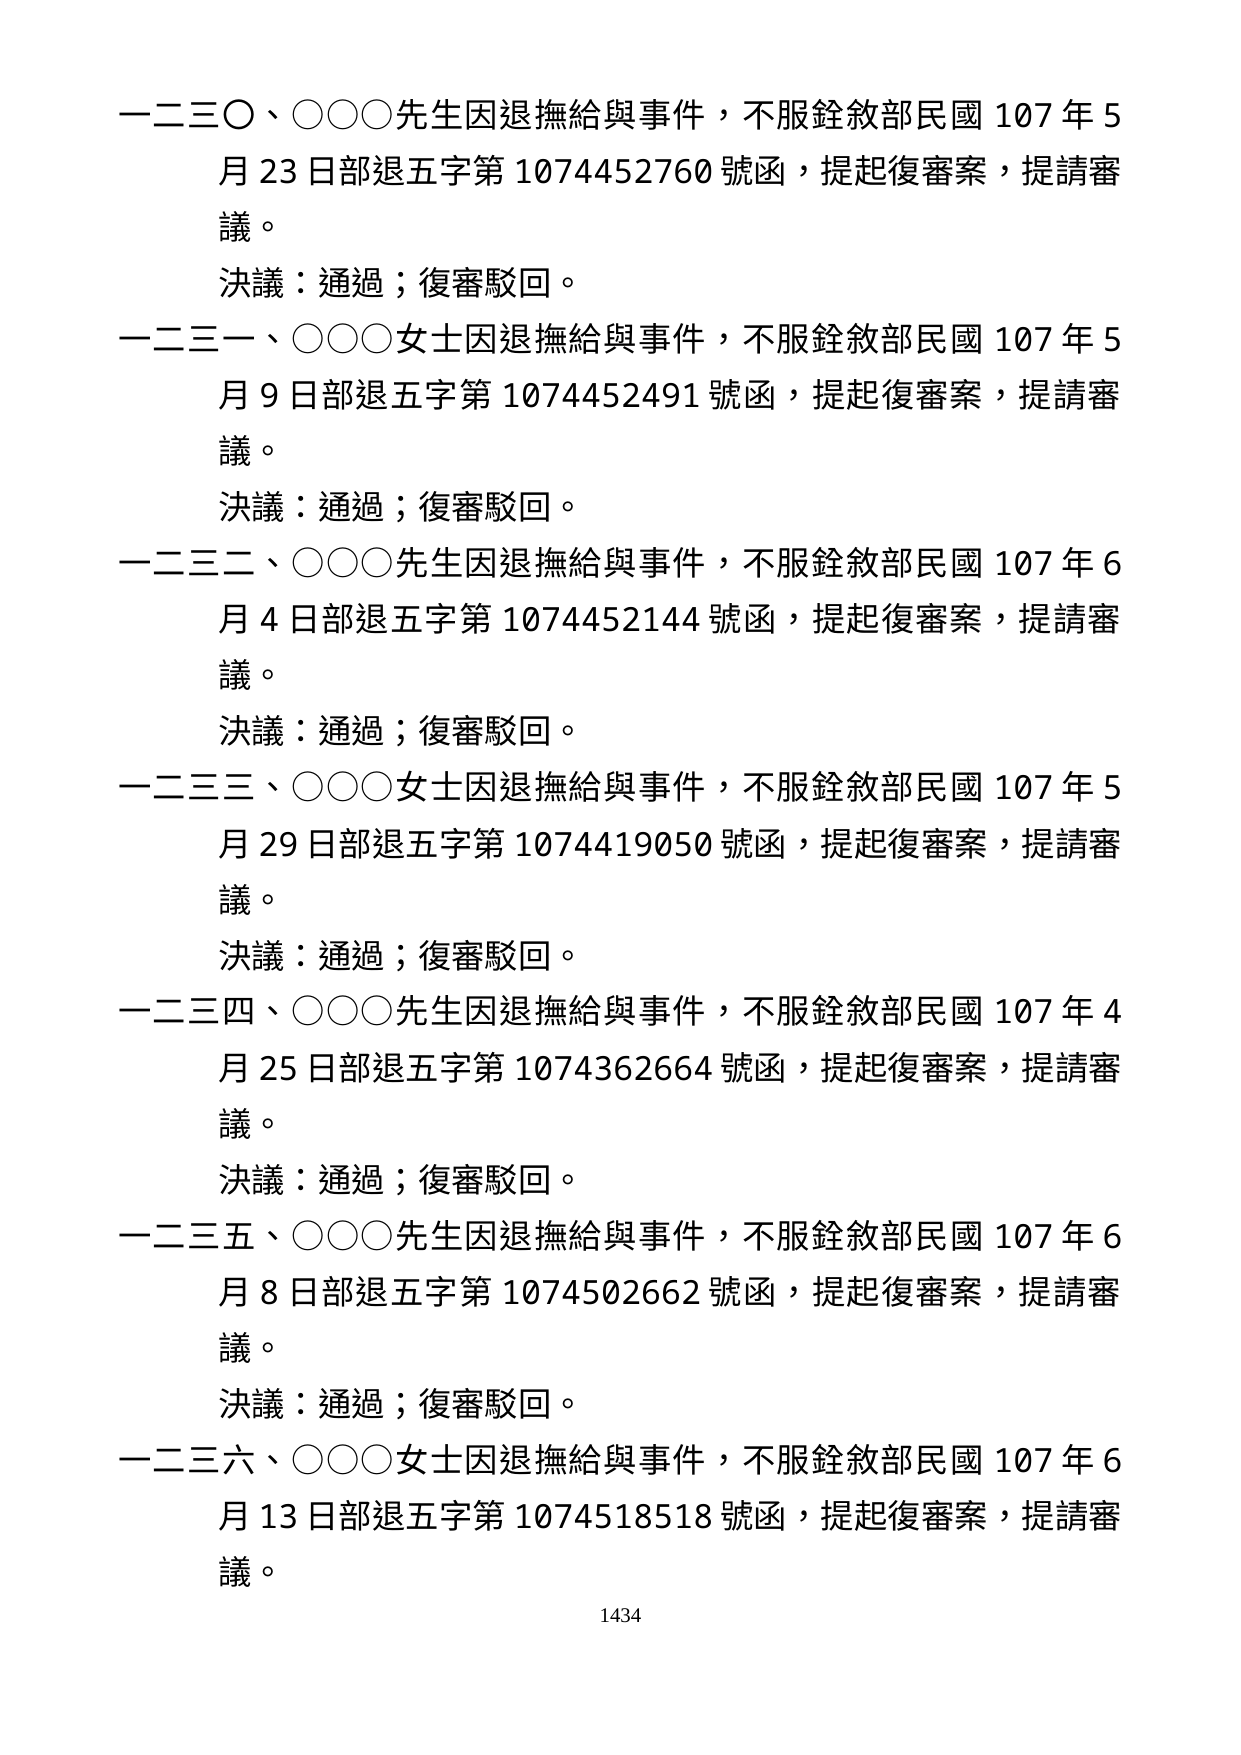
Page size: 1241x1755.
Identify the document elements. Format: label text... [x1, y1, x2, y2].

text 決議：通過；復審駁回。 [218, 929, 1122, 978]
text 一二三五、○○○先生因退撫給與事件，不服銓敘部民國107年6月8日部退五字第1074502662號函，提起復審案，提請審議。 [118, 1209, 1122, 1370]
text 一二三一、○○○女士因退撫給與事件，不服銓敘部民國107年5月9日部退五字第1074452491號函，提起復審案，提請審議。 [118, 313, 1122, 473]
text 一二三二、○○○先生因退撫給與事件，不服銓敘部民國107年6月4日部退五字第1074452144號函，提起復審案，提請審議。 [118, 537, 1122, 697]
text 一二三三、○○○女士因退撫給與事件，不服銓敘部民國107年5月29日部退五字第1074419050號函，提起復審案，提請審議。 [118, 761, 1122, 922]
text 決議：通過；復審駁回。 [218, 257, 1122, 305]
text 決議：通過；復審駁回。 [218, 1378, 1122, 1426]
text 決議：通過；復審駁回。 [218, 705, 1122, 753]
text 決議：通過；復審駁回。 [218, 1153, 1122, 1202]
text 決議：通過；復審駁回。 [218, 481, 1122, 529]
text 一二三〇、○○○先生因退撫給與事件，不服銓敘部民國107年5月23日部退五字第1074452760號函，提起復審案，提請審議。 [118, 89, 1122, 249]
text 一二三六、○○○女士因退撫給與事件，不服銓敘部民國107年6月13日部退五字第1074518518號函，提起復審案，提請審議。 [118, 1434, 1122, 1594]
text 一二三四、○○○先生因退撫給與事件，不服銓敘部民國107年4月25日部退五字第1074362664號函，提起復審案，提請審議。 [118, 985, 1122, 1146]
